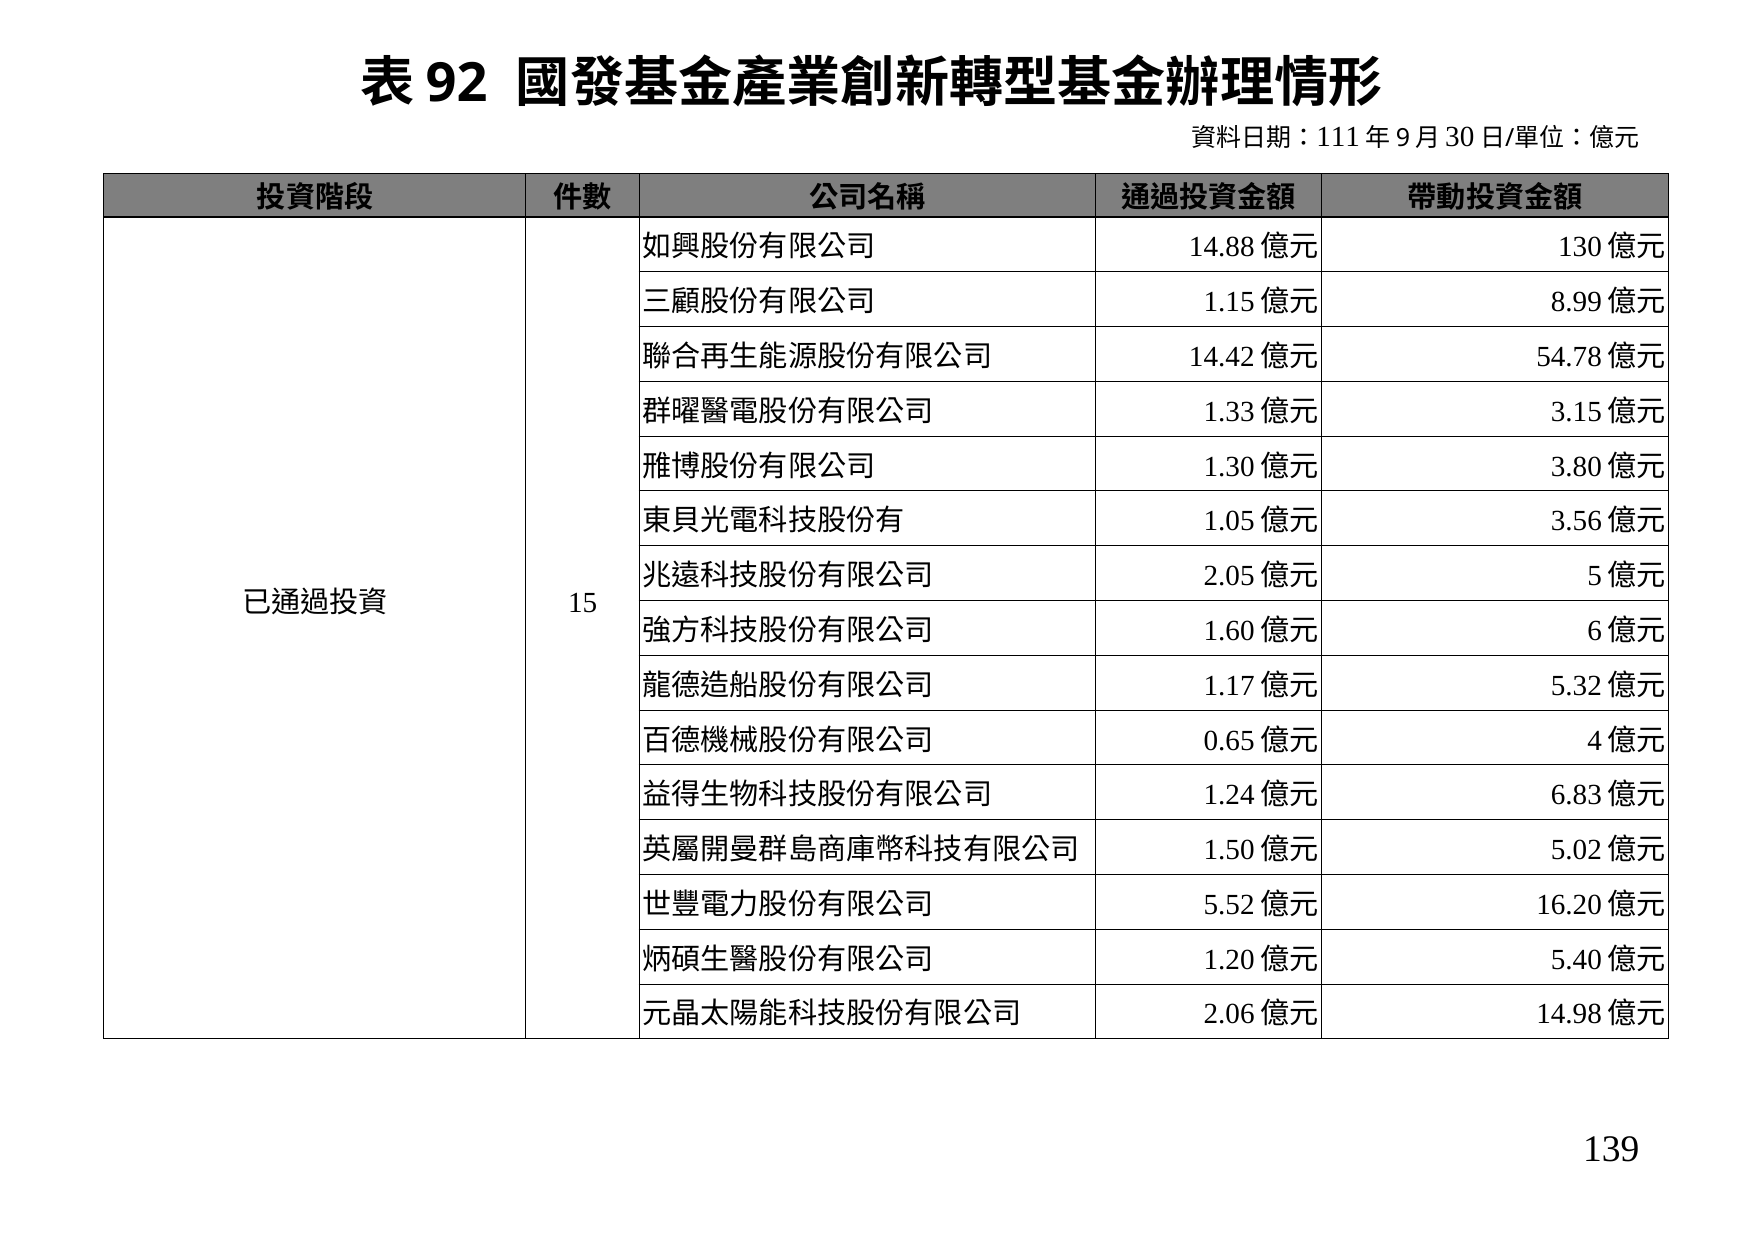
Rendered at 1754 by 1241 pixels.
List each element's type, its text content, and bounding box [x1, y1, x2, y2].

table_cell 三顧股份有限公司 [640, 272, 1095, 326]
table_cell 16.20億元 [1322, 875, 1668, 929]
table_cell 14.98億元 [1322, 985, 1668, 1038]
table_cell 群曜醫電股份有限公司 [640, 382, 1095, 436]
table_cell 1.50億元 [1096, 820, 1321, 874]
table_cell 東貝光電科技股份有 [640, 491, 1095, 545]
table_cell 1.60億元 [1096, 601, 1321, 655]
table_cell 1.05億元 [1096, 491, 1321, 545]
table_header 通過投資金額 [1096, 174, 1321, 216]
table_cell 6億元 [1322, 601, 1668, 655]
table_cell 3.80億元 [1322, 437, 1668, 490]
table_cell 1.33億元 [1096, 382, 1321, 436]
table_header 帶動投資金額 [1322, 174, 1668, 216]
table_cell 世豐電力股份有限公司 [640, 875, 1095, 929]
table_cell 8.99億元 [1322, 272, 1668, 326]
table_cell 如興股份有限公司 [640, 218, 1095, 271]
table_cell [104, 984, 525, 1038]
table_cell 聯合再生能源股份有限公司 [640, 327, 1095, 381]
table_cell 15 [526, 218, 639, 983]
table_cell 6.83億元 [1322, 765, 1668, 819]
table_cell 1.30億元 [1096, 437, 1321, 490]
table_cell 已通過投資 [104, 218, 525, 983]
table_cell 兆遠科技股份有限公司 [640, 546, 1095, 600]
table_cell 1.17億元 [1096, 656, 1321, 709]
table_cell 龍德造船股份有限公司 [640, 656, 1095, 709]
table_cell [526, 984, 639, 1038]
table_cell 1.20億元 [1096, 930, 1321, 983]
table_cell 14.42億元 [1096, 327, 1321, 381]
table_cell 1.15億元 [1096, 272, 1321, 326]
table_cell 4億元 [1322, 711, 1668, 764]
table_cell 百德機械股份有限公司 [640, 711, 1095, 764]
table_cell 5.40億元 [1322, 930, 1668, 983]
table_cell 5.52億元 [1096, 875, 1321, 929]
table_cell 5.32億元 [1322, 656, 1668, 709]
table_cell 54.78億元 [1322, 327, 1668, 381]
table_cell 英屬開曼群島商庫幣科技有限公司 [640, 820, 1095, 874]
table_cell 1.24億元 [1096, 765, 1321, 819]
table_cell 3.15億元 [1322, 382, 1668, 436]
table_cell 強方科技股份有限公司 [640, 601, 1095, 655]
table_header 投資階段 [104, 174, 525, 216]
table_cell 益得生物科技股份有限公司 [640, 765, 1095, 819]
table_cell 雃博股份有限公司 [640, 437, 1095, 490]
text 表92 國發基金產業創新轉型基金辦理情形 [103, 38, 1639, 117]
table_cell 14.88億元 [1096, 218, 1321, 271]
table_header 公司名稱 [640, 174, 1095, 216]
table_cell 5億元 [1322, 546, 1668, 600]
text 資料日期：111年9月30日/單位：億元 [103, 117, 1639, 154]
table_cell 0.65億元 [1096, 711, 1321, 764]
table_cell 130億元 [1322, 218, 1668, 271]
table_cell 5.02億元 [1322, 820, 1668, 874]
table_cell 2.06億元 [1096, 985, 1321, 1038]
table_header 件數 [526, 174, 639, 216]
table_cell 2.05億元 [1096, 546, 1321, 600]
table_cell 3.56億元 [1322, 491, 1668, 545]
table_cell 炳碩生醫股份有限公司 [640, 930, 1095, 983]
table_cell 元晶太陽能科技股份有限公司 [640, 985, 1095, 1038]
